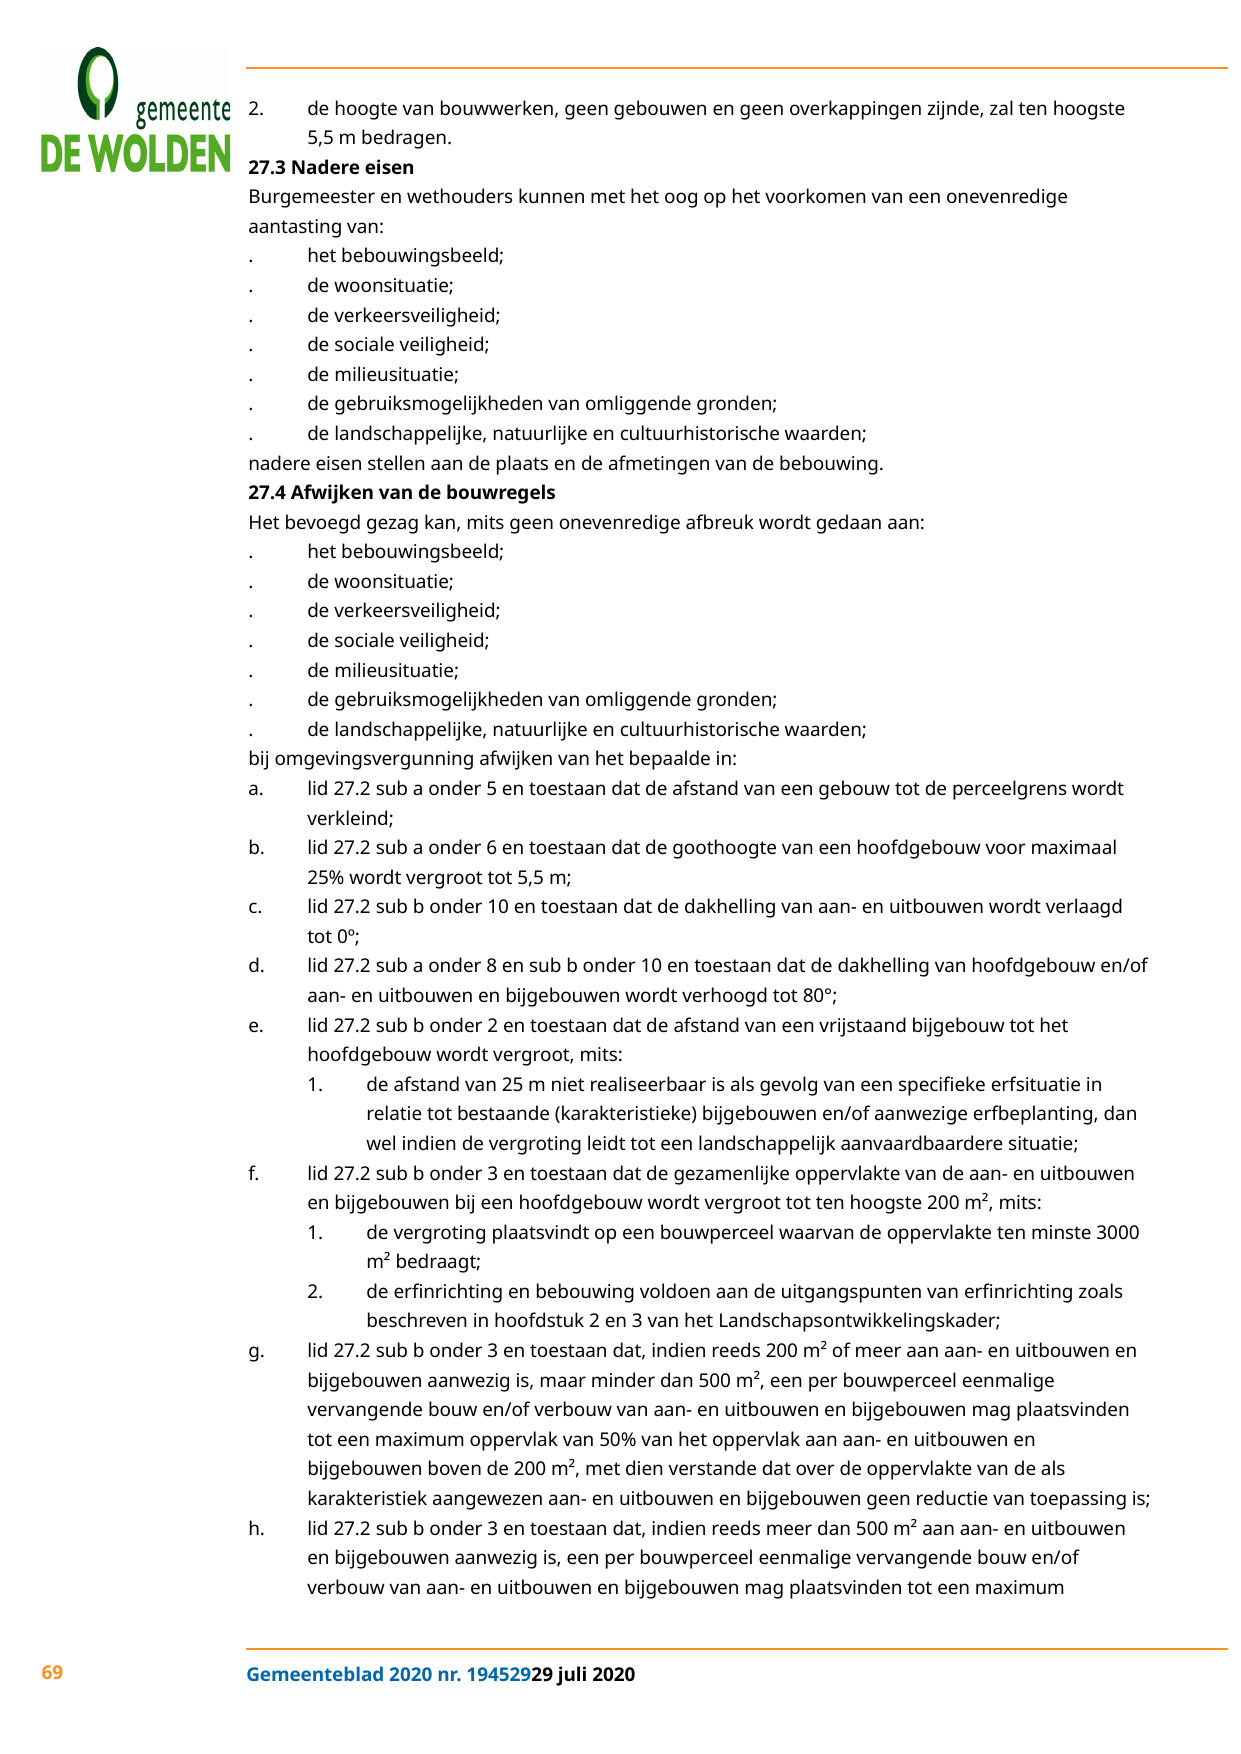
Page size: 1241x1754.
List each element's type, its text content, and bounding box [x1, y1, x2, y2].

list de milieusituatie; [248, 657, 1152, 683]
list lid 27.2 sub a onder 8 en sub b onder 10 en toestaan dat de dakhelling van hoofdgebouw en/of aan- en uitbouwen en bijgebouwen wordt verhoogd tot 80°; [248, 953, 1152, 1008]
list het bebouwingsbeeld; [248, 243, 1152, 268]
text 27.3 Nadere eisen [248, 154, 1152, 180]
picture [41, 47, 231, 172]
list de gebruiksmogelijkheden van omliggende gronden; [248, 686, 1152, 712]
text Burgemeester en wethouders kunnen met het oog op het voorkomen van een onevenredige aantasting van: [248, 183, 1152, 239]
list de verkeersveiligheid; [248, 302, 1152, 328]
list de sociale veiligheid; [248, 627, 1152, 653]
list lid 27.2 sub b onder 10 en toestaan dat de dakhelling van aan- en uitbouwen wordt verlaagd tot 0º; [248, 893, 1152, 949]
list de landschappelijke, natuurlijke en cultuurhistorische waarden; [248, 716, 1152, 742]
list de woonsituatie; [248, 272, 1152, 298]
list lid 27.2 sub a onder 6 en toestaan dat de goothoogte van een hoofdgebouw voor maximaal 25% wordt vergroot tot 5,5 m; [248, 834, 1152, 890]
list de sociale veiligheid; [248, 331, 1152, 357]
list de erfinrichting en bebouwing voldoen aan de uitgangspunten van erfinrichting zoals beschreven in hoofdstuk 2 en 3 van het Landschapsontwikkelingskader; [307, 1278, 1152, 1333]
list lid 27.2 sub b onder 3 en toestaan dat de gezamenlijke oppervlakte van de aan- en uitbouwen en bijgebouwen bij een hoofdgebouw wordt vergroot tot ten hoogste 200 m², mits: [248, 1160, 1152, 1215]
list de landschappelijke, natuurlijke en cultuurhistorische waarden; [248, 420, 1152, 446]
list de gebruiksmogelijkheden van omliggende gronden; [248, 391, 1152, 416]
list de milieusituatie; [248, 361, 1152, 387]
text 27.4 Afwijken van de bouwregels [248, 479, 1152, 505]
list de vergroting plaatsvindt op een bouwperceel waarvan de oppervlakte ten minste 3000 m² bedraagt; [307, 1219, 1152, 1274]
list lid 27.2 sub b onder 3 en toestaan dat, indien reeds 200 m² of meer aan aan- en uitbouwen en bijgebouwen aanwezig is, maar minder dan 500 m², een per bouwperceel eenmalige vervangende bouw en/of verbouw van aan- en uitbouwen en bijgebouwen mag plaatsvinden tot een maximum oppervlak van 50% van het oppervlak aan aan- en uitbouwen en bijgebouwen boven de 200 m², met dien verstande dat over de oppervlakte van de als karakteristiek aangewezen aan- en uitbouwen en bijgebouwen geen reductie van toepassing is; [248, 1337, 1152, 1511]
list de hoogte van bouwwerken, geen gebouwen en geen overkappingen zijnde, zal ten hoogste 5,5 m bedragen. [248, 95, 1152, 150]
list de verkeersveiligheid; [248, 598, 1152, 623]
text Het bevoegd gezag kan, mits geen onevenredige afbreuk wordt gedaan aan: [248, 509, 1152, 535]
list lid 27.2 sub a onder 5 en toestaan dat de afstand van een gebouw tot de perceelgrens wordt verkleind; [248, 775, 1152, 831]
list de woonsituatie; [248, 568, 1152, 594]
text bij omgevingsvergunning afwijken van het bepaalde in: [248, 746, 1152, 771]
list lid 27.2 sub b onder 2 en toestaan dat de afstand van een vrijstaand bijgebouw tot het hoofdgebouw wordt vergroot, mits: [248, 1012, 1152, 1067]
text nadere eisen stellen aan de plaats en de afmetingen van de bebouwing. [248, 450, 1152, 476]
list lid 27.2 sub b onder 3 en toestaan dat, indien reeds meer dan 500 m² aan aan- en uitbouwen en bijgebouwen aanwezig is, een per bouwperceel eenmalige vervangende bouw en/of verbouw van aan- en uitbouwen en bijgebouwen mag plaatsvinden tot een maximum [248, 1515, 1152, 1600]
list de afstand van 25 m niet realiseerbaar is als gevolg van een specifieke erfsituatie in relatie tot bestaande (karakteristieke) bijgebouwen en/of aanwezige erfbeplanting, dan wel indien de vergroting leidt tot een landschappelijk aanvaardbaardere situatie; [307, 1071, 1152, 1156]
list het bebouwingsbeeld; [248, 538, 1152, 564]
